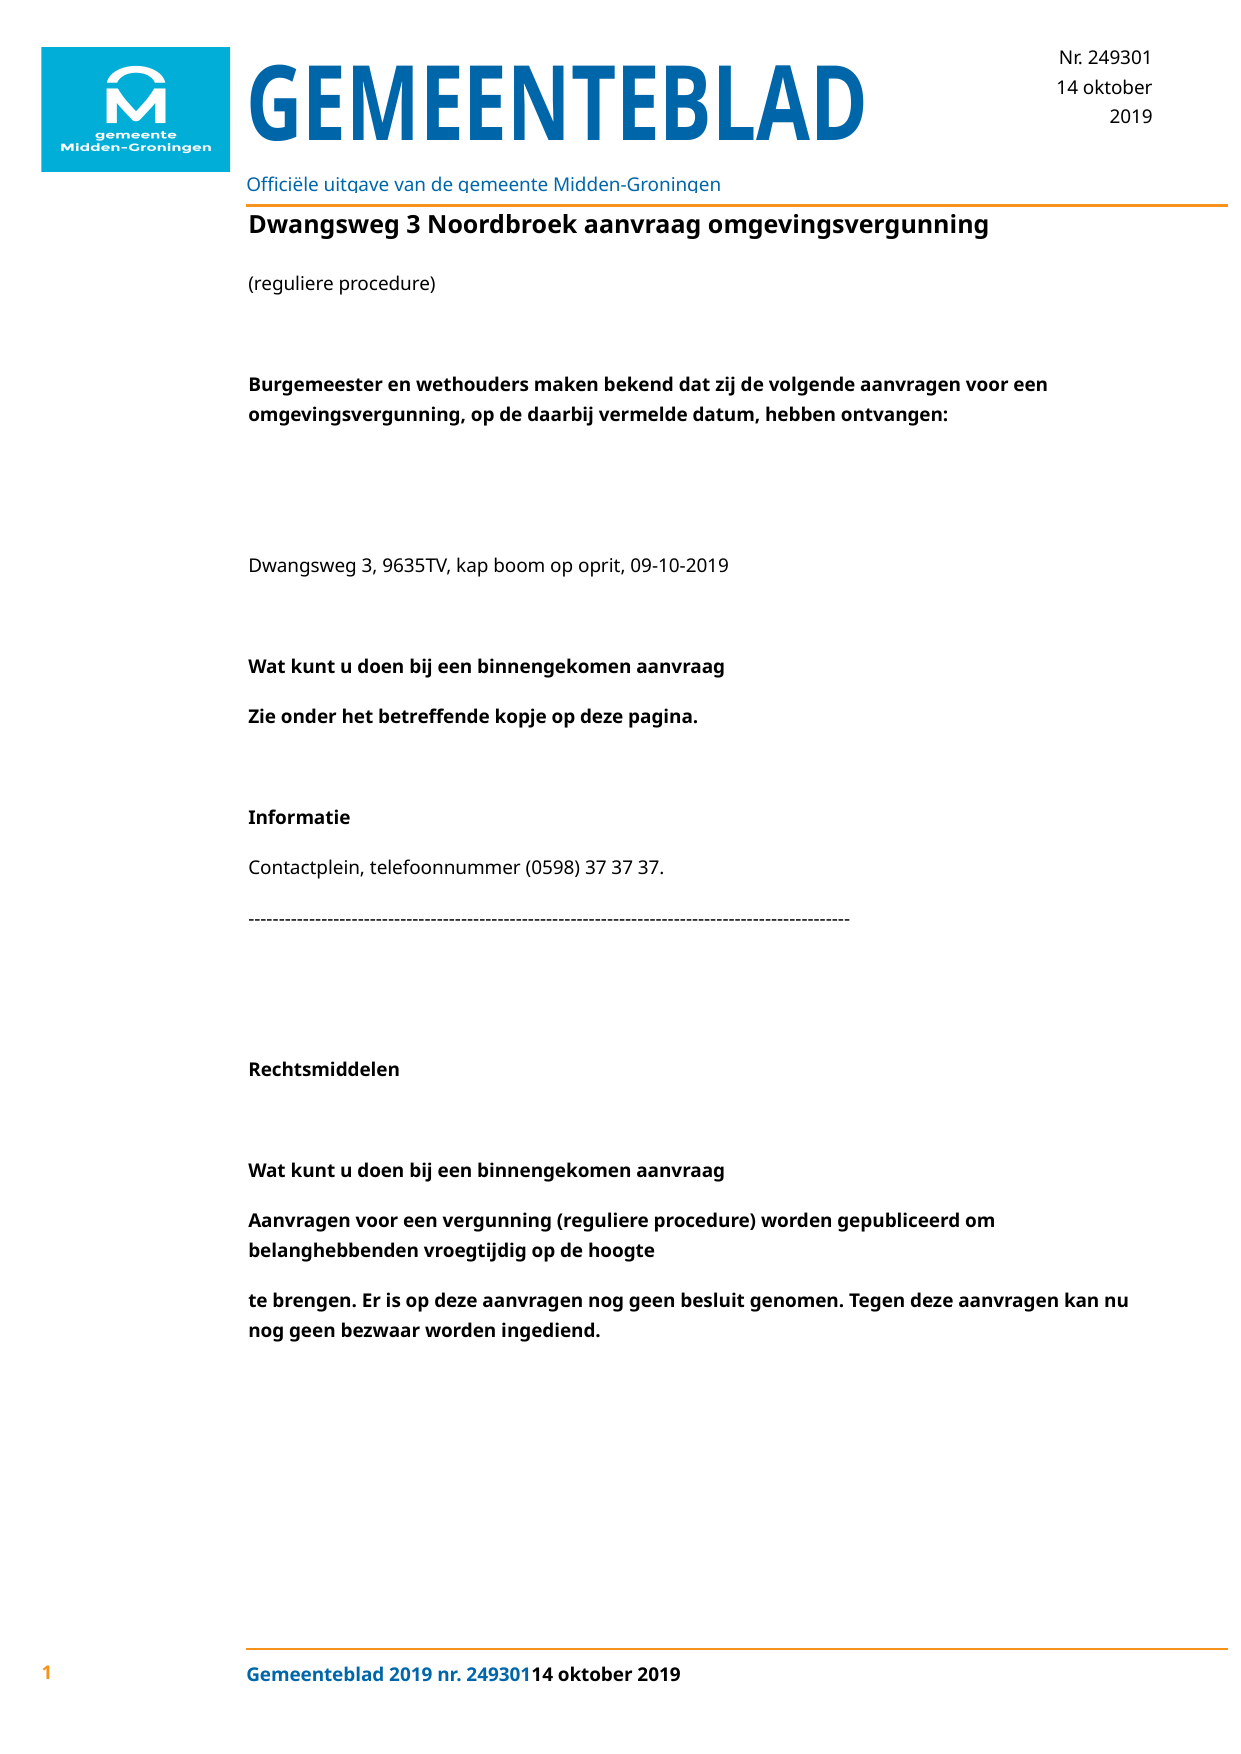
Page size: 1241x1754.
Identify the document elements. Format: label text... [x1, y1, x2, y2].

text Contactplein, telefoonnummer (0598) 37 37 37. [248, 854, 1152, 880]
text Wat kunt u doen bij een binnengekomen aanvraag [248, 1157, 1152, 1183]
picture [184, 146, 190, 153]
text --------------------------------------------------------------------------------------------------- [248, 905, 1152, 931]
picture [108, 66, 164, 82]
text Wat kunt u doen bij een binnengekomen aanvraag [248, 653, 1152, 678]
text Rechtsmiddelen [248, 1056, 1152, 1082]
text (reguliere procedure) [248, 270, 1152, 296]
text Dwangsweg 3 Noordbroek aanvraag omgevingsvergunning [248, 207, 1152, 241]
text Burgemeester en wethouders maken bekend dat zij de volgende aanvragen voor een omgevingsvergunning, op de daarbij vermelde datum, hebben ontvangen: [248, 371, 1152, 426]
text Zie onder het betreffende kopje op deze pagina. [248, 703, 1152, 729]
picture [107, 89, 165, 122]
text Aanvragen voor een vergunning (reguliere procedure) worden gepubliceerd om belanghebbenden vroegtijdig op de hoogte [248, 1207, 1152, 1263]
text Dwangsweg 3, 9635TV, kap boom op oprit, 09-10-2019 [248, 552, 1152, 578]
text Informatie [248, 804, 1152, 830]
text te brengen. Er is op deze aanvragen nog geen besluit genomen. Tegen deze aanvragen kan nu nog geen bezwaar worden ingediend. [248, 1287, 1152, 1343]
